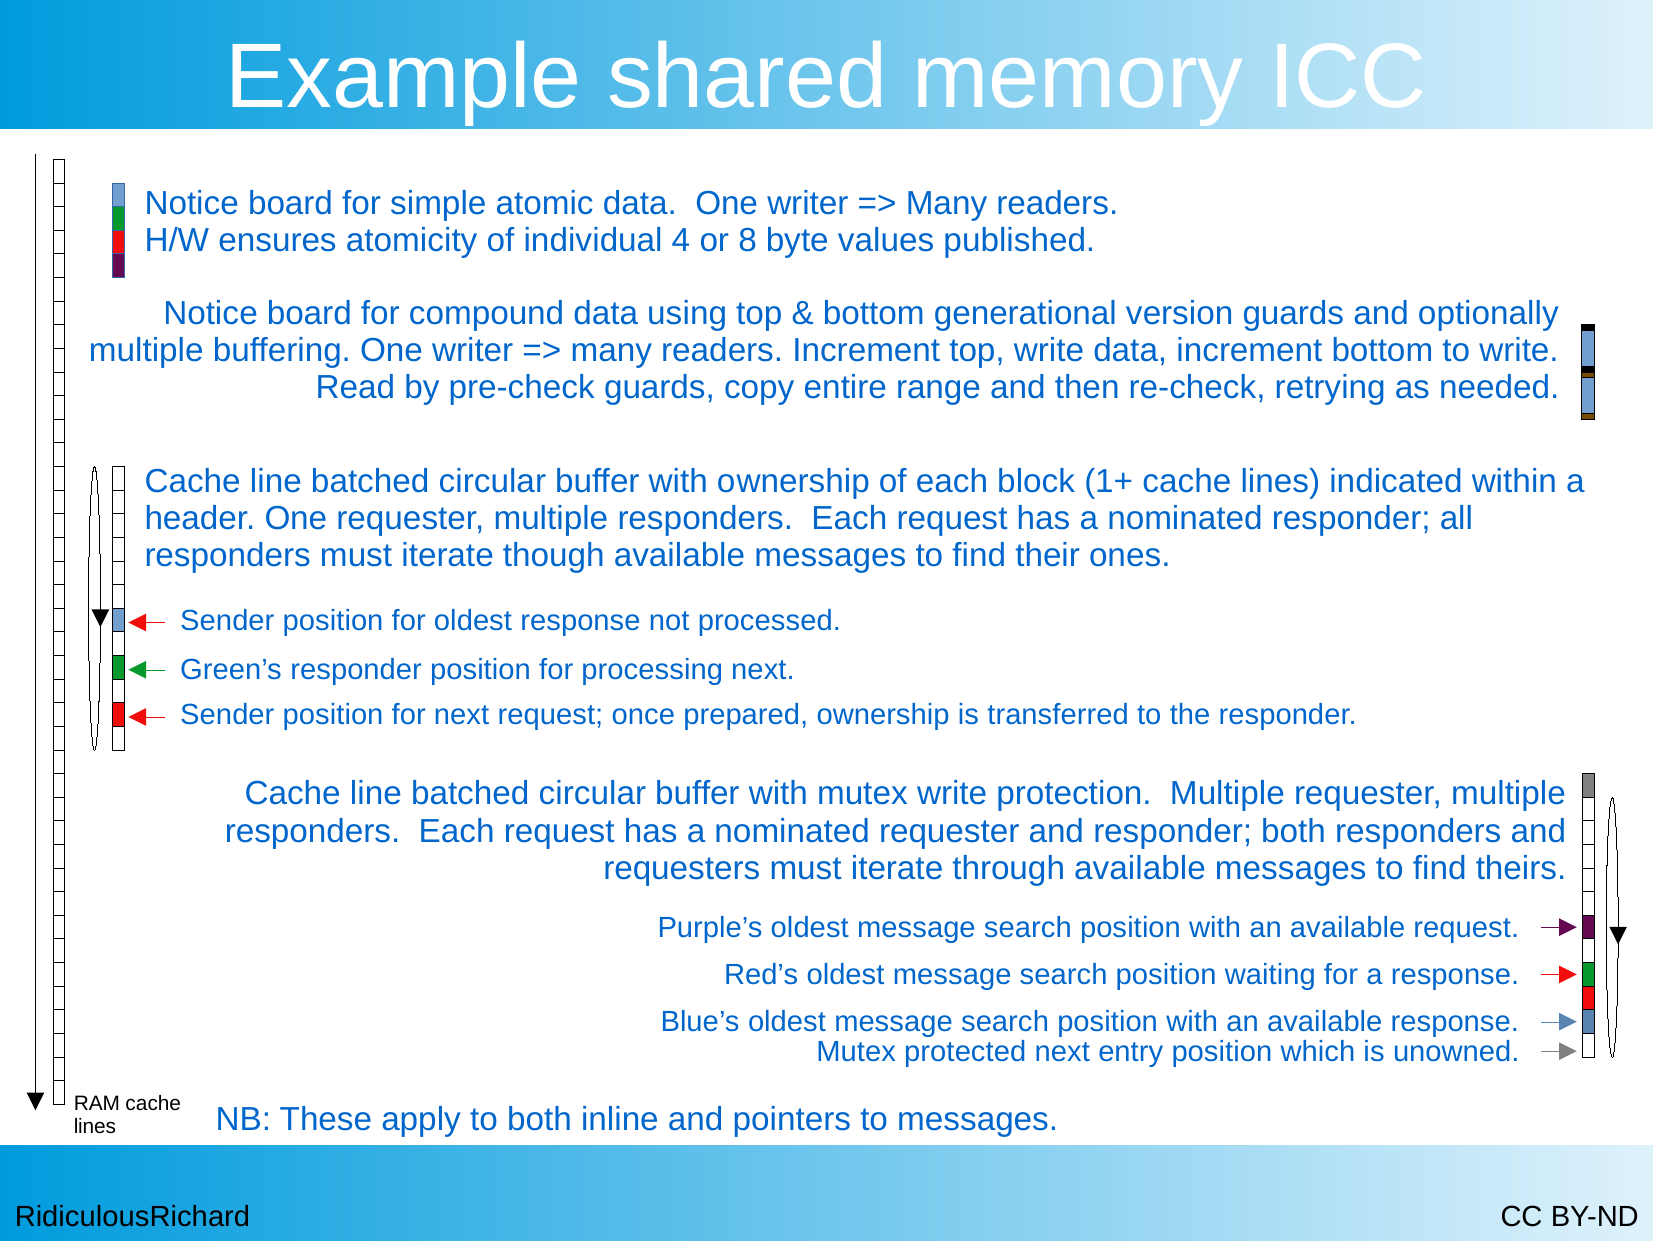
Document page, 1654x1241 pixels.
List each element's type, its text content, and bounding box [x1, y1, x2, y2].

text_box [1581, 324, 1595, 420]
text_box [1582, 915, 1595, 938]
text_box RAM cache lines [59, 1084, 201, 1146]
text_box Notice board for simple atomic data. One writer => Many readers. H/W ensures atomicity of individual 4 or 8 byte values published. [129, 177, 1571, 284]
text_box Blue’s oldest message search position with an available response. [165, 999, 1536, 1046]
text_box Mutex protected next entry position which is unowned. [165, 1046, 1536, 1076]
text_box Notice board for compound data using top & bottom generational version guards and optionally multiple buffering. One writer => many readers. Increment top, write data, increment bottom to write. Read by pre-check guards, copy entire range and then re-check, retrying as needed. [70, 286, 1576, 455]
text_box Sender position for oldest response not processed. [165, 596, 1560, 645]
text_box [112, 183, 125, 278]
text_box [1582, 962, 1595, 1033]
title Example shared memory ICC [82, 23, 1571, 129]
text_box Green’s responder position for processing next. [165, 645, 1548, 694]
text_box [112, 608, 125, 631]
text_box Cache line batched circular buffer with mutex write protection. Multiple requester, multiple responders. Each request has a nominated requester and responder; both responders and requesters must iterate through available messages to find theirs. [70, 767, 1583, 894]
text_box NB: These apply to both inline and pointers to messages. [200, 1092, 1583, 1146]
text_box [112, 702, 125, 726]
text_box Red’s oldest message search position waiting for a response. [165, 952, 1536, 999]
text_box [112, 655, 125, 679]
text_box Cache line batched circular buffer with ownership of each block (1+ cache lines) indicated within a header. One requester, multiple responders. Each request has a nominated responder; all responders must iterate though available messages to find their ones. [129, 454, 1642, 581]
text_box [1583, 773, 1595, 797]
text_box Purple’s oldest message search position with an available request. [165, 903, 1536, 952]
text_box Sender position for next request; once prepared, ownership is transferred to the responder. [165, 690, 1560, 739]
